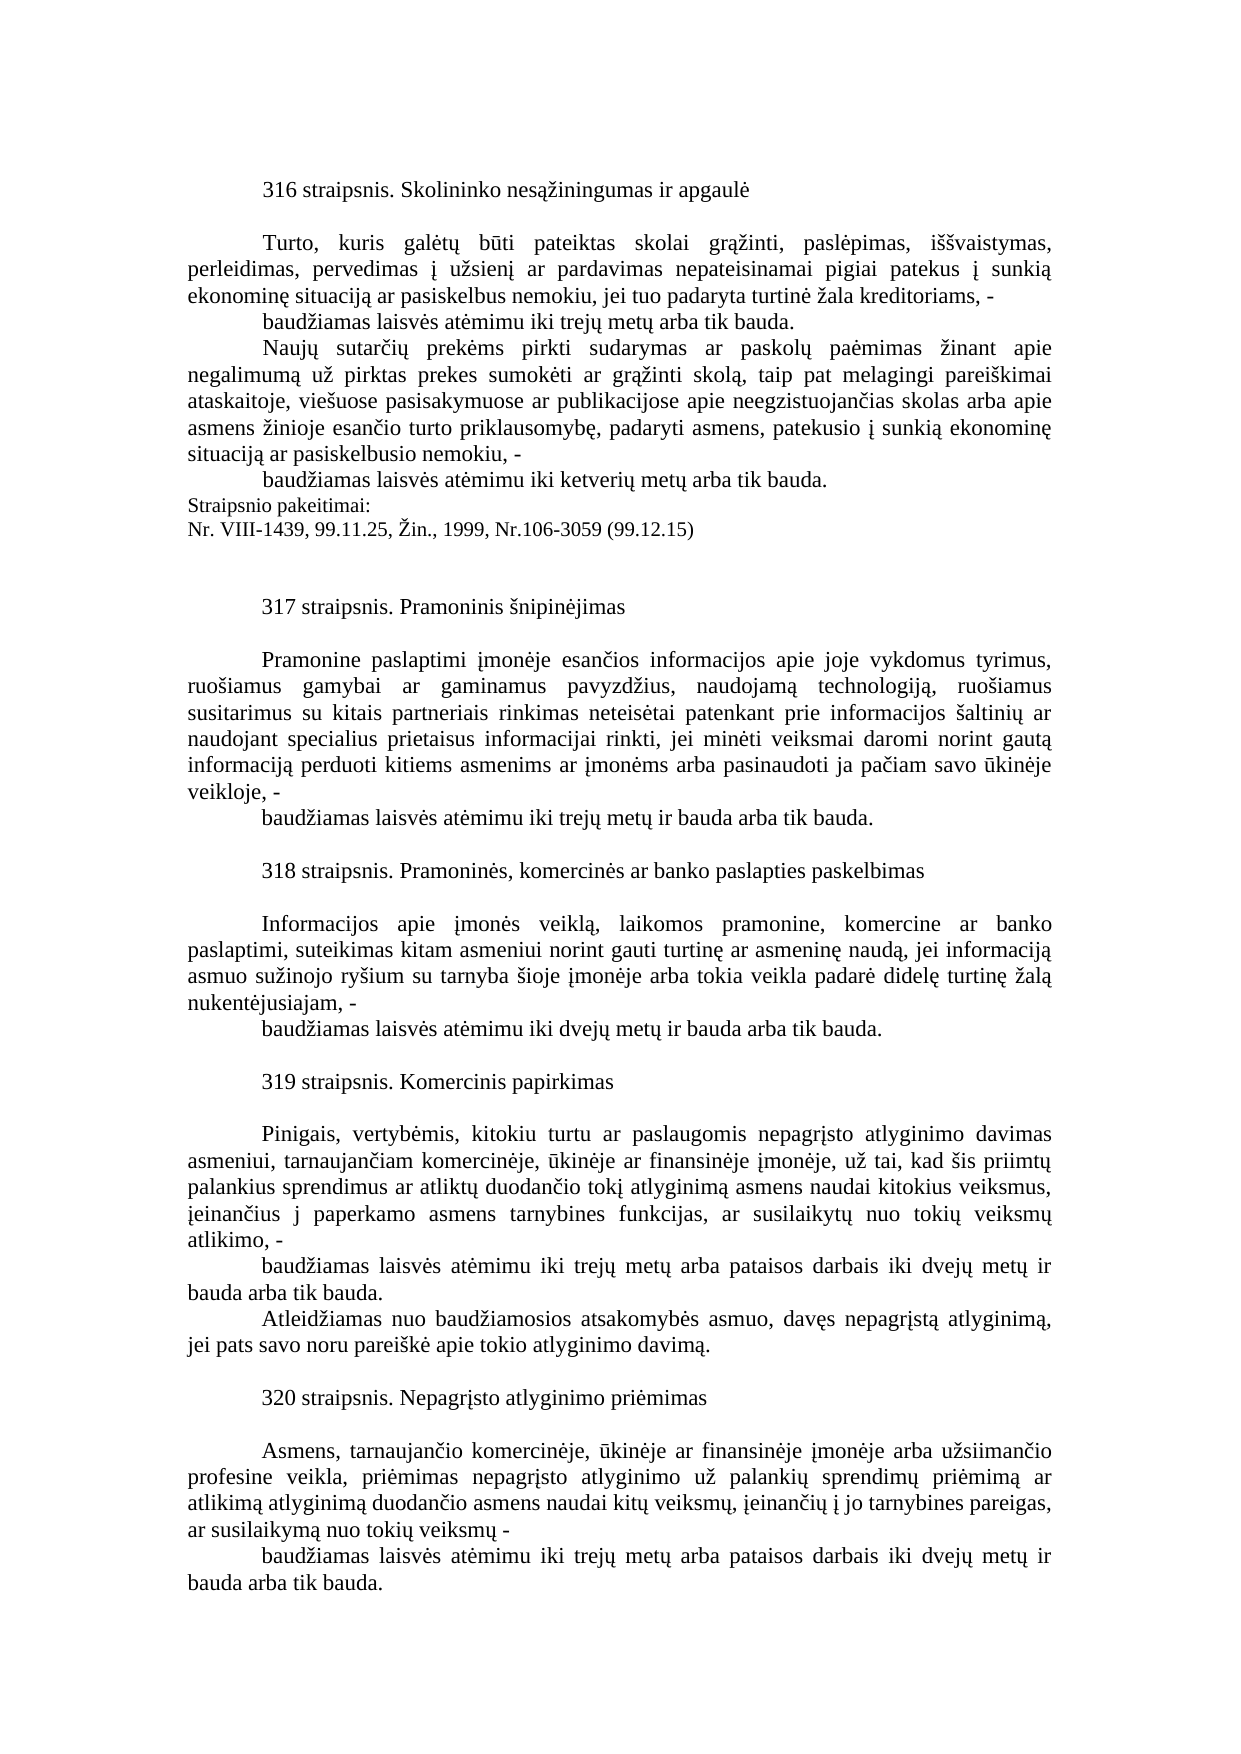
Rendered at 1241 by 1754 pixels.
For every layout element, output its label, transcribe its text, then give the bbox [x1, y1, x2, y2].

text baudžiamas laisvės atėmimu iki ketverių metų arba tik bauda. [187, 466, 1053, 493]
text baudžiamas laisvės atėmimu iki dvejų metų ir bauda arba tik bauda. [187, 1015, 1053, 1041]
text 320 straipsnis. Nepagrįsto atlyginimo priėmimas [207, 1384, 1053, 1410]
text baudžiamas laisvės atėmimu iki trejų metų arba tik bauda. [187, 308, 1053, 334]
text Pinigais, vertybėmis, kitokiu turtu ar paslaugomis nepagrįsto atlyginimo davimas asmeniui, tarnaujančiam komercinėje, ūkinėje ar finansinėje įmonėje, už tai, kad šis priimtų palankius sprendimus ar atliktų duodančio tokį atlyginimą asmens naudai kitokius veiksmus, įeinančius j paperkamo asmens tarnybines funkcijas, ar susilaikytų nuo tokių veiksmų atlikimo, - [187, 1121, 1053, 1252]
text Naujų sutarčių prekėms pirkti sudarymas ar paskolų paėmimas žinant apie negalimumą už pirktas prekes sumokėti ar grąžinti skolą, taip pat melagingi pareiškimai ataskaitoje, viešuose pasisakymuose ar publikacijose apie neegzistuojančias skolas arba apie asmens žinioje esančio turto priklausomybę, padaryti asmens, patekusio į sunkią ekonominę situaciją ar pasiskelbusio nemokiu, - [187, 334, 1053, 466]
text 318 straipsnis. Pramoninės, komercinės ar banko paslapties paskelbimas [187, 857, 1053, 883]
text baudžiamas laisvės atėmimu iki trejų metų arba pataisos darbais iki dvejų metų ir bauda arba tik bauda. [187, 1542, 1053, 1595]
text 316 straipsnis. Skolininko nesąžiningumas ir apgaulė [187, 176, 1053, 203]
text 319 straipsnis. Komercinis papirkimas [187, 1068, 1053, 1094]
text Asmens, tarnaujančio komercinėje, ūkinėje ar finansinėje įmonėje arba užsiimančio profesine veikla, priėmimas nepagrįsto atlyginimo už palankių sprendimų priėmimą ar atlikimą atlyginimą duodančio asmens naudai kitų veiksmų, įeinančių į jo tarnybines pareigas, ar susilaikymą nuo tokių veiksmų - [187, 1437, 1053, 1542]
text Informacijos apie įmonės veiklą, laikomos pramonine, komercine ar banko paslaptimi, suteikimas kitam asmeniui norint gauti turtinę ar asmeninę naudą, jei informaciją asmuo sužinojo ryšium su tarnyba šioje įmonėje arba tokia veikla padarė didelę turtinę žalą nukentėjusiajam, - [187, 910, 1053, 1015]
text Pramonine paslaptimi įmonėje esančios informacijos apie joje vykdomus tyrimus, ruošiamus gamybai ar gaminamus pavyzdžius, naudojamą technologiją, ruošiamus susitarimus su kitais partneriais rinkimas neteisėtai patenkant prie informacijos šaltinių ar naudojant specialius prietaisus informacijai rinkti, jei minėti veiksmai daromi norint gautą informaciją perduoti kitiems asmenims ar įmonėms arba pasinaudoti ja pačiam savo ūkinėje veikloje, - [187, 646, 1053, 804]
text 317 straipsnis. Pramoninis šnipinėjimas [207, 593, 1053, 620]
text baudžiamas laisvės atėmimu iki trejų metų ir bauda arba tik bauda. [187, 804, 1053, 831]
text Nr. VIII-1439, 99.11.25, Žin., 1999, Nr.106-3059 (99.12.15) [187, 517, 1053, 541]
text Straipsnio pakeitimai: [187, 493, 1053, 517]
text Turto, kuris galėtų būti pateiktas skolai grąžinti, paslėpimas, iššvaistymas, perleidimas, pervedimas į užsienį ar pardavimas nepateisinamai pigiai patekus į sunkią ekonominę situaciją ar pasiskelbus nemokiu, jei tuo padaryta turtinė žala kreditoriams, - [187, 229, 1053, 308]
text baudžiamas laisvės atėmimu iki trejų metų arba pataisos darbais iki dvejų metų ir bauda arba tik bauda. [187, 1252, 1053, 1305]
text Atleidžiamas nuo baudžiamosios atsakomybės asmuo, davęs nepagrįstą atlyginimą, jei pats savo noru pareiškė apie tokio atlyginimo davimą. [187, 1305, 1053, 1358]
